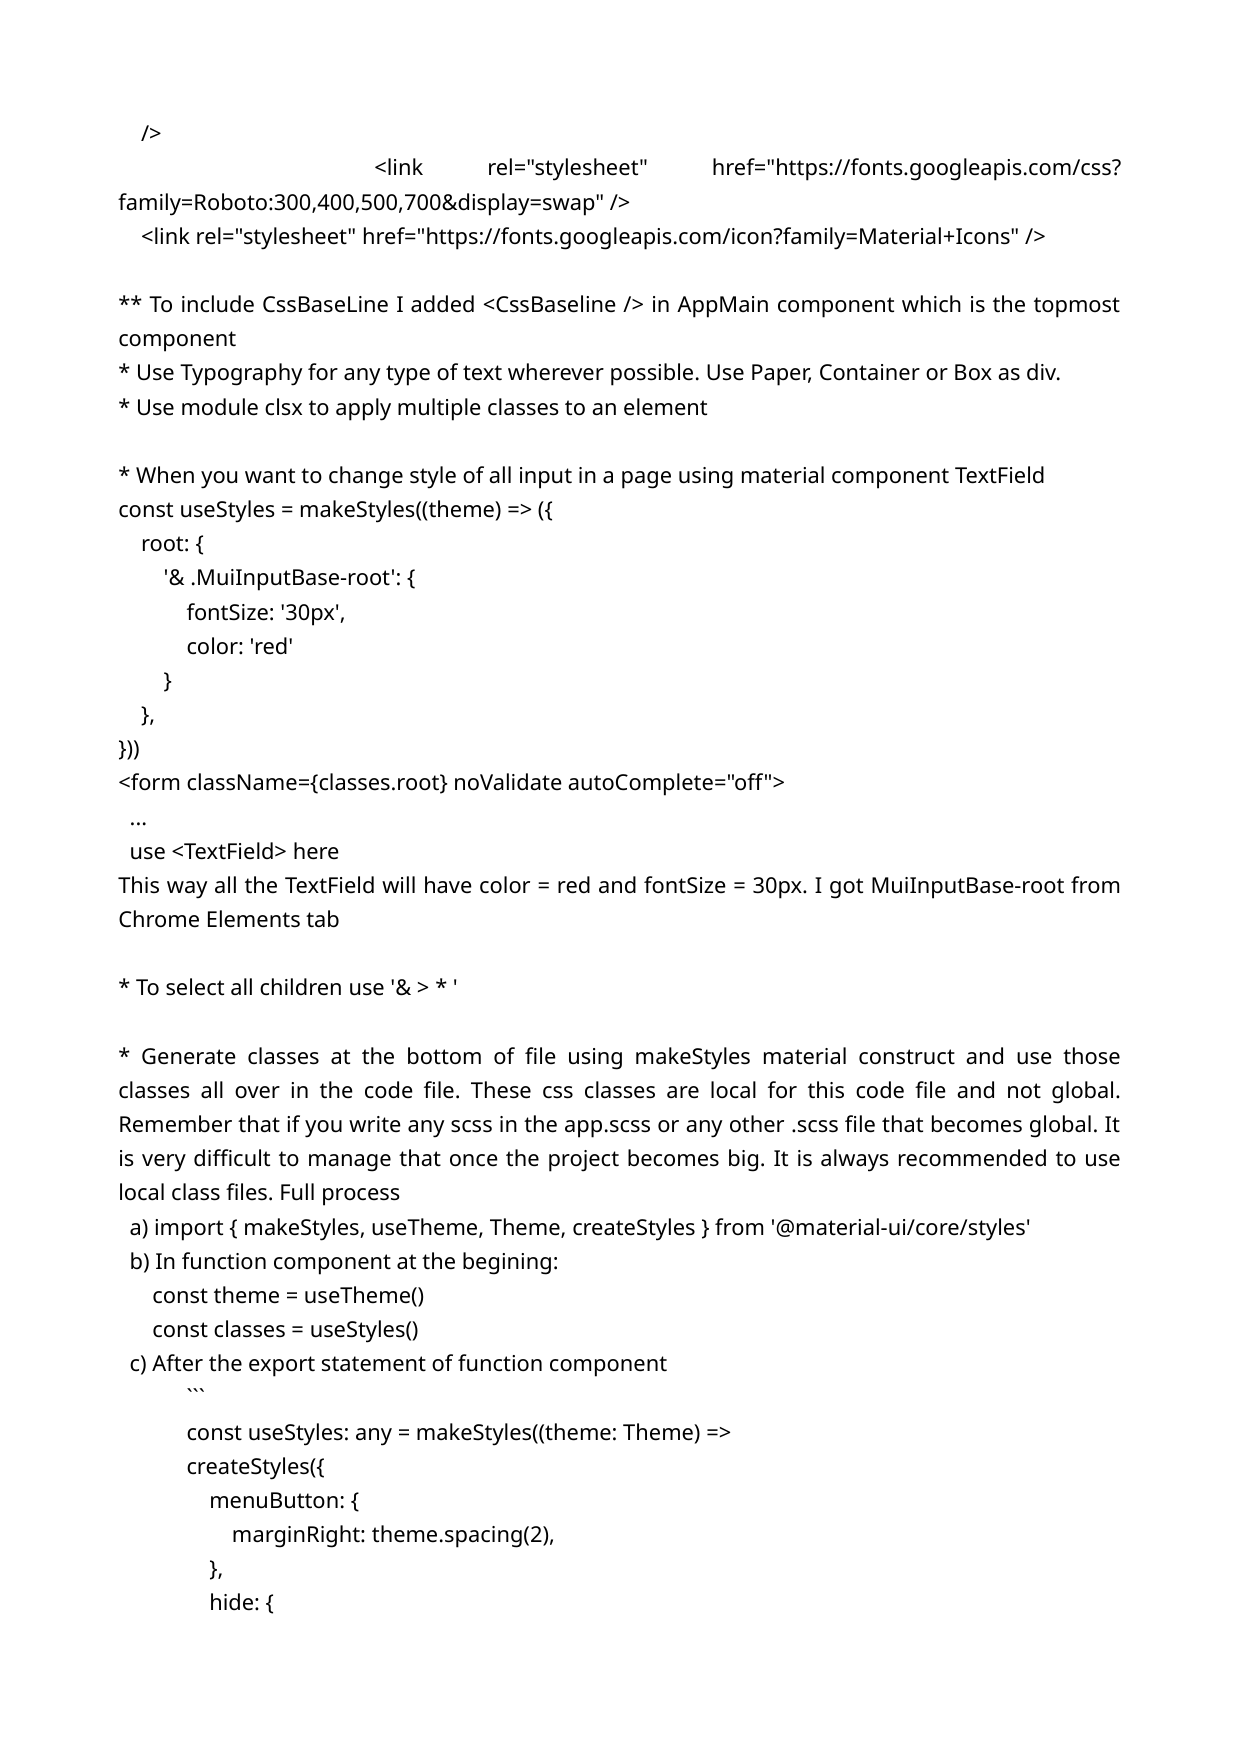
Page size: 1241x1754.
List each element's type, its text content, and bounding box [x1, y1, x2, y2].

text color: 'red' [118, 631, 1122, 660]
text * Use Typography for any type of text wherever possible. Use Paper, Container or Box as div. [118, 357, 1122, 387]
text menuButton: { [118, 1485, 1122, 1514]
text const useStyles = makeStyles((theme) => ({ [118, 494, 1122, 524]
text root: { [118, 528, 1122, 558]
text hide: { [118, 1587, 1122, 1617]
text This way all the TextField will have color = red and fontSize = 30px. I got MuiInputBase-root from Chrome Elements tab [118, 870, 1122, 934]
text '& .MuiInputBase-root': { [118, 562, 1122, 592]
text ** To include CssBaseLine I added <CssBaseline /> in AppMain component which is the topmost component [118, 289, 1122, 353]
text }, [118, 1553, 1122, 1583]
text createStyles({ [118, 1451, 1122, 1480]
text fontSize: '30px', [118, 596, 1122, 626]
text * When you want to change style of all input in a page using material component TextField [118, 460, 1122, 489]
text /> [118, 118, 1122, 148]
text <form className={classes.root} noValidate autoComplete="off"> [118, 767, 1122, 797]
text }, [118, 699, 1122, 729]
text <link rel="stylesheet" href="https://fonts.googleapis.com/css?family=Roboto:300,400,500,700&display=swap" /> [118, 152, 1122, 216]
text const theme = useTheme() [118, 1280, 1122, 1309]
text } [118, 665, 1122, 694]
text const classes = useStyles() [118, 1314, 1122, 1344]
text })) [118, 733, 1122, 763]
text <link rel="stylesheet" href="https://fonts.googleapis.com/icon?family=Material+Icons" /> [118, 221, 1122, 250]
text c) After the export statement of function component [118, 1348, 1122, 1378]
text b) In function component at the begining: [118, 1246, 1122, 1275]
text * Use module clsx to apply multiple classes to an element [118, 391, 1122, 421]
text ... [118, 801, 1122, 831]
text * To select all children use '& > * ' [118, 972, 1122, 1002]
text a) import { makeStyles, useTheme, Theme, createStyles } from '@material-ui/core/styles' [118, 1211, 1122, 1241]
text use <TextField> here [118, 836, 1122, 865]
text const useStyles: any = makeStyles((theme: Theme) => [118, 1416, 1122, 1446]
text * Generate classes at the bottom of file using makeStyles material construct and use those classes all over in the code file. These css classes are local for this code file and not global. Remember that if you write any scss in the app.scss or any other .scss file that becomes global. It is very difficult to manage that once the project becomes big. It is always recommended to use local class files. Full process [118, 1041, 1122, 1207]
text ``` [118, 1382, 1122, 1412]
text marginRight: theme.spacing(2), [118, 1519, 1122, 1549]
